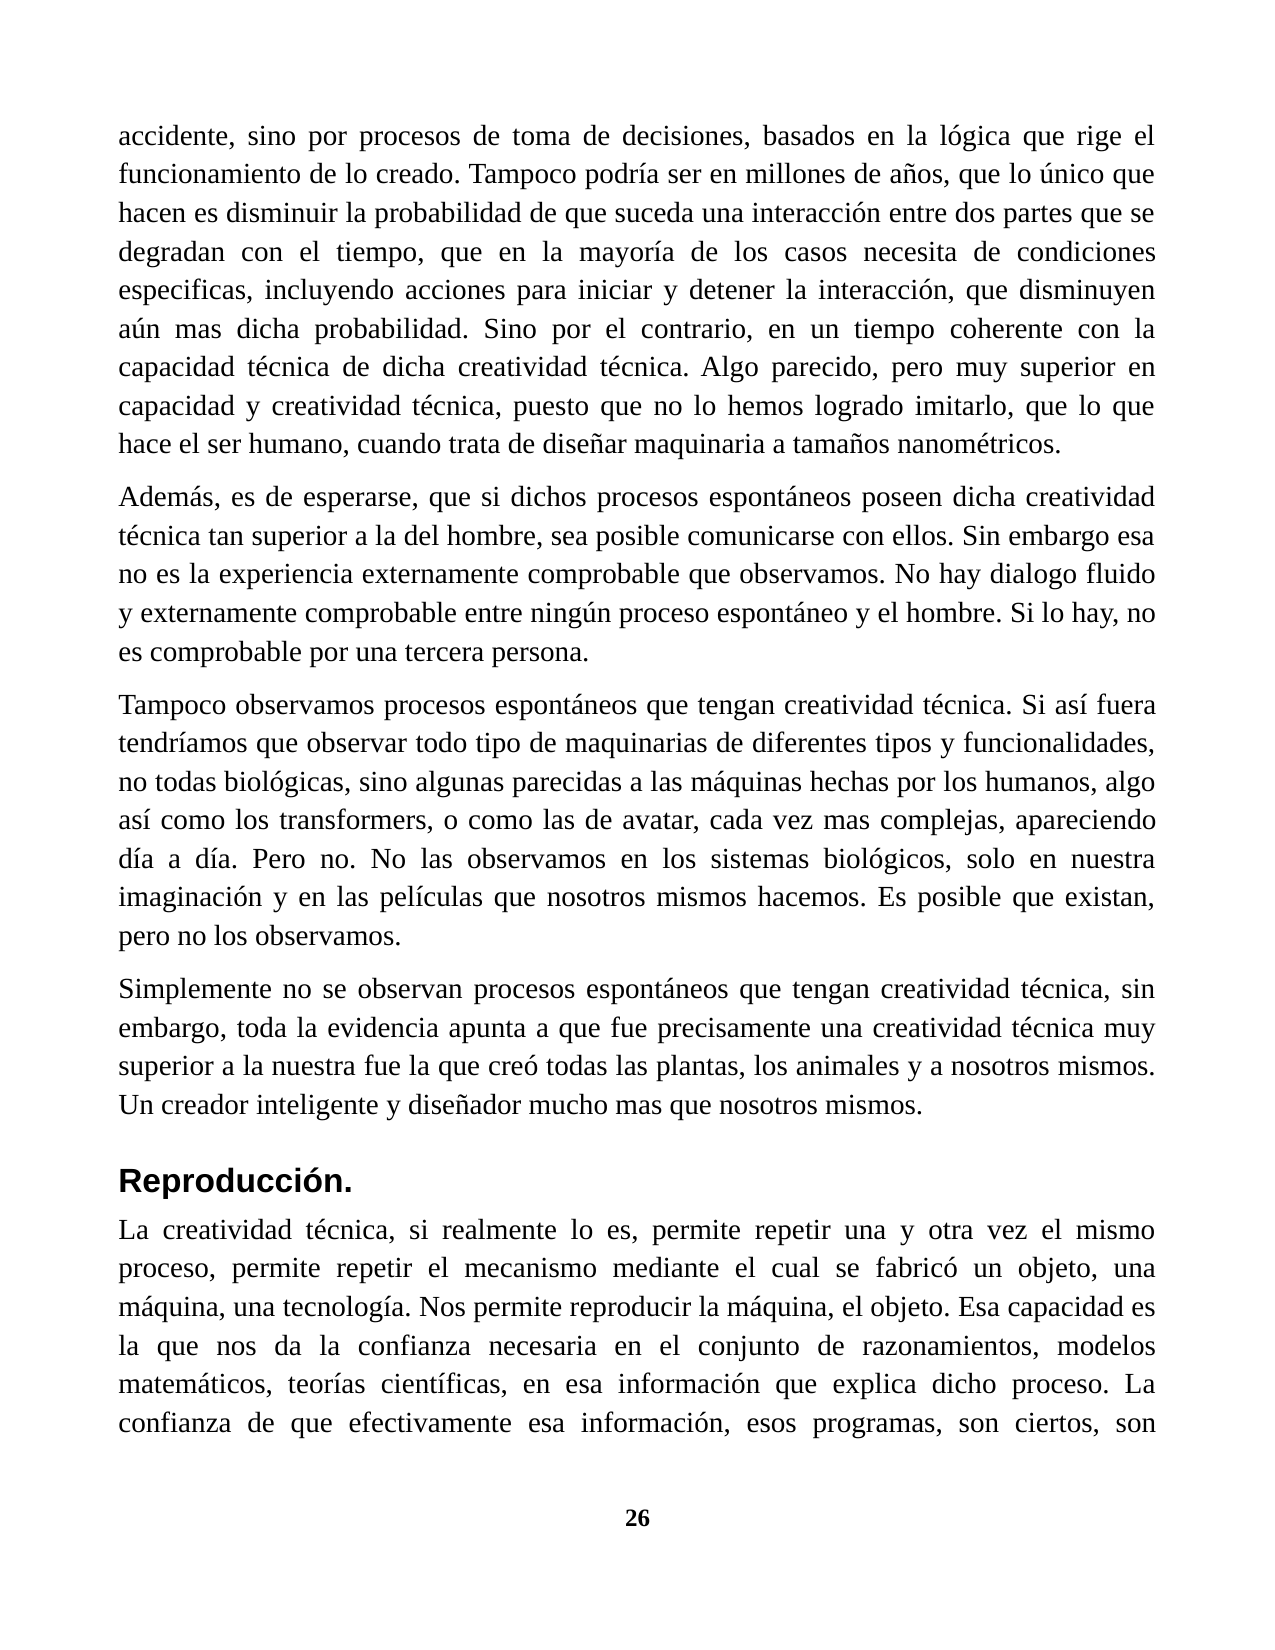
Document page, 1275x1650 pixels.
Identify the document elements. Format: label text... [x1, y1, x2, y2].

text accidente, sino por procesos de toma de decisiones, basados en la lógica que rige el funcionamiento de lo creado. Tampoco podría ser en millones de años, que lo único que hacen es disminuir la probabilidad de que suceda una interacción entre dos partes que se degradan con el tiempo, que en la mayoría de los casos necesita de condiciones especificas, incluyendo acciones para iniciar y detener la interacción, que disminuyen aún mas dicha probabilidad. Sino por el contrario, en un tiempo coherente con la capacidad técnica de dicha creatividad técnica. Algo parecido, pero muy superior en capacidad y creatividad técnica, puesto que no lo hemos logrado imitarlo, que lo que hace el ser humano, cuando trata de diseñar maquinaria a tamaños nanométricos. [118, 118, 1157, 460]
text Además, es de esperarse, que si dichos procesos espontáneos poseen dicha creatividad técnica tan superior a la del hombre, sea posible comunicarse con ellos. Sin embargo esa no es la experiencia externamente comprobable que observamos. No hay dialogo fluido y externamente comprobable entre ningún proceso espontáneo y el hombre. Si lo hay, no es comprobable por una tercera persona. [118, 479, 1157, 667]
text Tampoco observamos procesos espontáneos que tengan creatividad técnica. Si así fuera tendríamos que observar todo tipo de maquinarias de diferentes tipos y funcionalidades, no todas biológicas, sino algunas parecidas a las máquinas hechas por los humanos, algo así como los transformers, o como las de avatar, cada vez mas complejas, apareciendo día a día. Pero no. No las observamos en los sistemas biológicos, solo en nuestra imaginación y en las películas que nosotros mismos hacemos. Es posible que existan, pero no los observamos. [118, 687, 1157, 952]
subtitle Reproducción. [118, 1161, 1157, 1199]
text La creatividad técnica, si realmente lo es, permite repetir una y otra vez el mismo proceso, permite repetir el mecanismo mediante el cual se fabricó un objeto, una máquina, una tecnología. Nos permite reproducir la máquina, el objeto. Esa capacidad es la que nos da la confianza necesaria en el conjunto de razonamientos, modelos matemáticos, teorías científicas, en esa información que explica dicho proceso. La confianza de que efectivamente esa información, esos programas, son ciertos, son [118, 1212, 1157, 1438]
text Simplemente no se observan procesos espontáneos que tengan creatividad técnica, sin embargo, toda la evidencia apunta a que fue precisamente una creatividad técnica muy superior a la nuestra fue la que creó todas las plantas, los animales y a nosotros mismos. Un creador inteligente y diseñador mucho mas que nosotros mismos. [118, 971, 1157, 1120]
